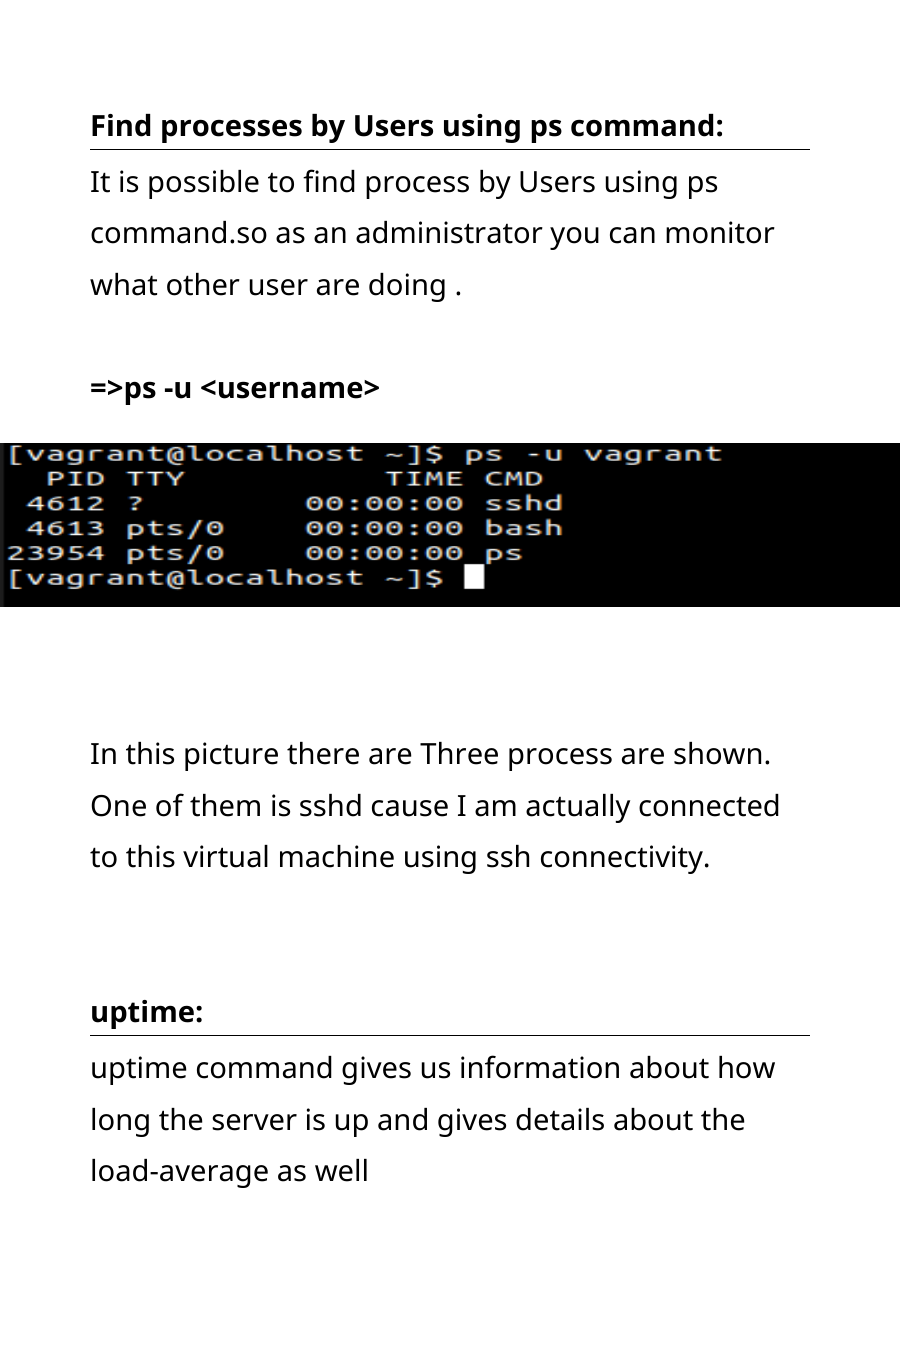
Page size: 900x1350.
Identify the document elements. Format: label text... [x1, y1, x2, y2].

text Find processes by Users using ps command: [90, 105, 810, 149]
text uptime command gives us information about how long the server is up and gives details about the load-average as well [90, 1048, 810, 1190]
text =>ps -u <username> [90, 367, 810, 407]
picture [0, 443, 900, 607]
text uptime: [90, 991, 810, 1035]
text It is possible to find process by Users using ps command.so as an administrator you can monitor what other user are doing . [90, 161, 810, 304]
text In this picture there are Three process are shown. One of them is sshd cause I am actually connected to this virtual machine using ssh connectivity. [90, 733, 810, 876]
